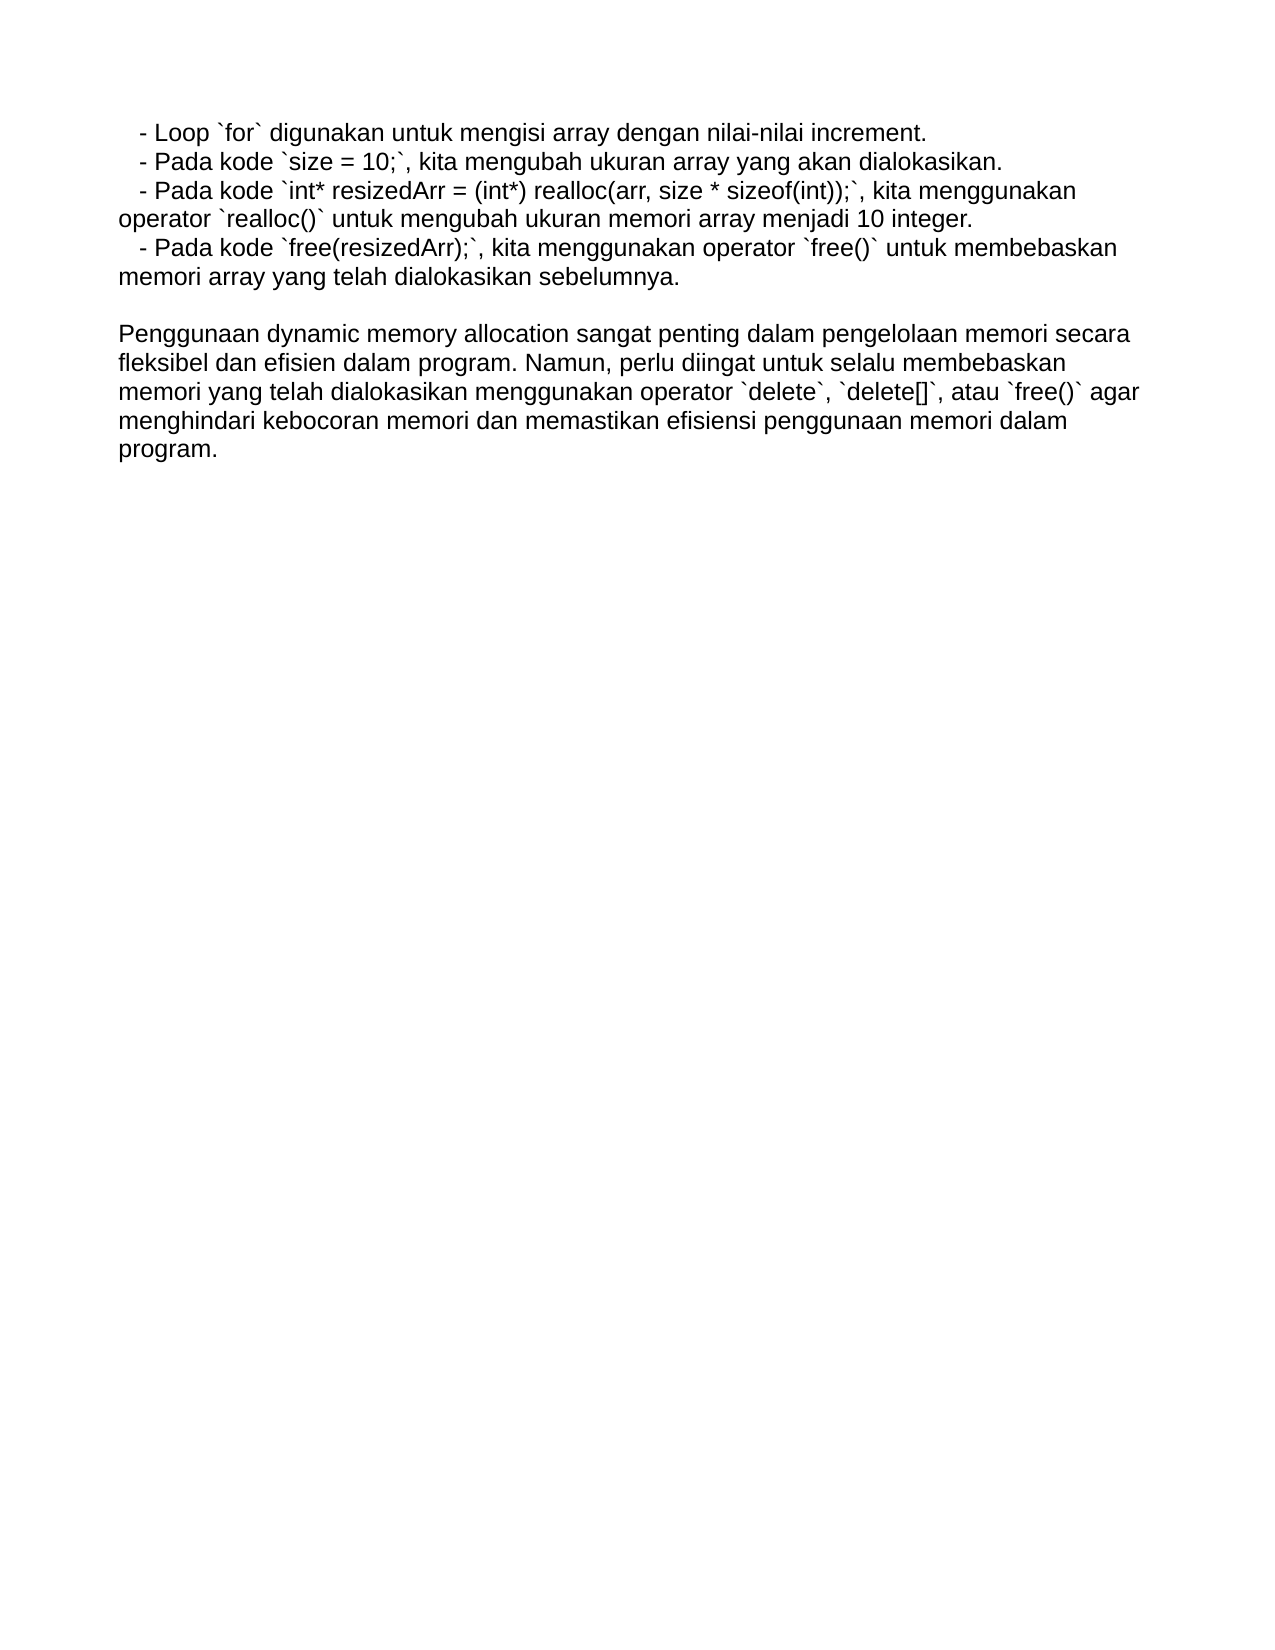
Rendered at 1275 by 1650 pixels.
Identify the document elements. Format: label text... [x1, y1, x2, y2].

text - Loop `for` digunakan untuk mengisi array dengan nilai-nilai increment. [118, 118, 1157, 147]
text Penggunaan dynamic memory allocation sangat penting dalam pengelolaan memori secara fleksibel dan efisien dalam program. Namun, perlu diingat untuk selalu membebaskan memori yang telah dialokasikan menggunakan operator `delete`, `delete[]`, atau `free()` agar menghindari kebocoran memori dan memastikan efisiensi penggunaan memori dalam program. [118, 319, 1157, 463]
text - Pada kode `int* resizedArr = (int*) realloc(arr, size * sizeof(int));`, kita menggunakan operator `realloc()` untuk mengubah ukuran memori array menjadi 10 integer. [118, 176, 1157, 233]
text - Pada kode `size = 10;`, kita mengubah ukuran array yang akan dialokasikan. [118, 147, 1157, 176]
text - Pada kode `free(resizedArr);`, kita menggunakan operator `free()` untuk membebaskan memori array yang telah dialokasikan sebelumnya. [118, 233, 1157, 291]
